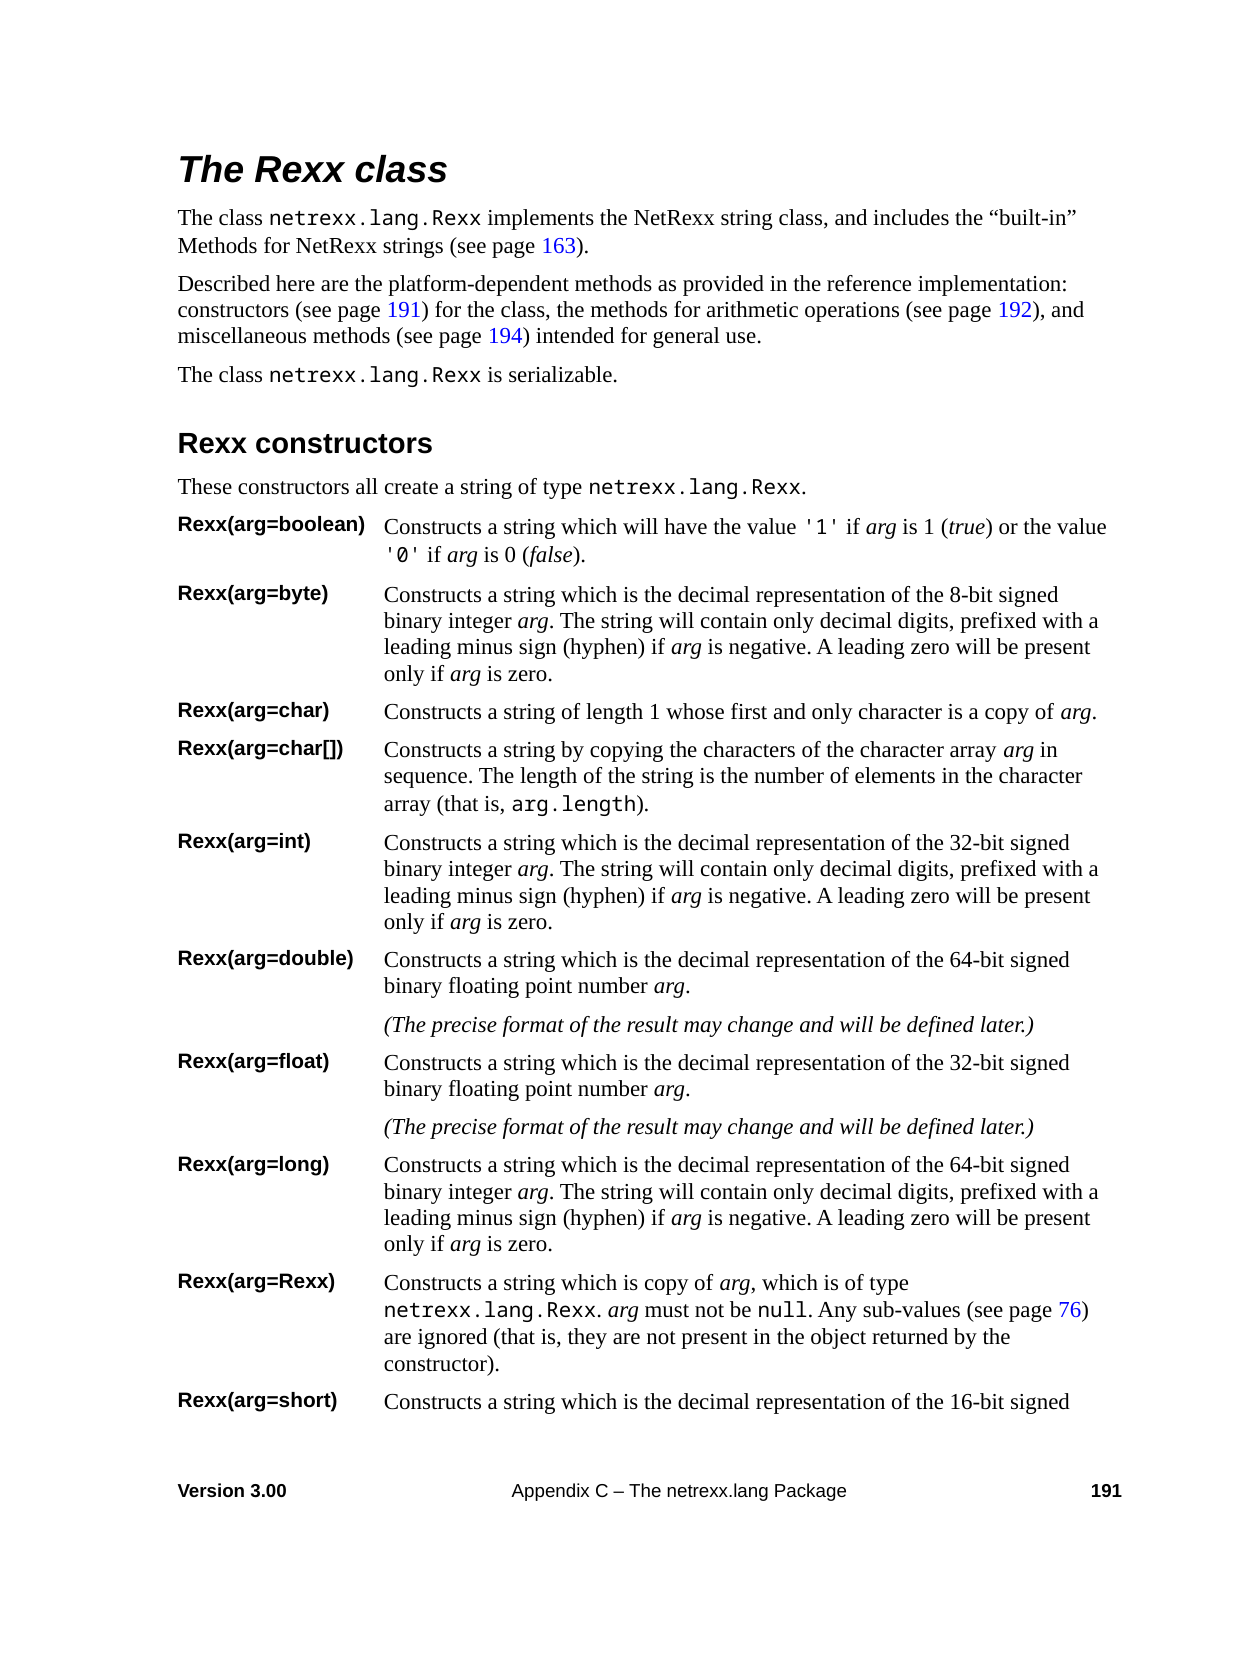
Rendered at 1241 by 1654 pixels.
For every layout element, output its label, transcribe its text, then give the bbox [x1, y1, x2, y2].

text The class netrexx.lang.Rexx is serializable. [177, 361, 1122, 389]
table_cell Rexx(arg=float) [177, 1049, 384, 1151]
text Described here are the platform-dependent methods as provided in the reference implementation: constructors (see page 179) for the class, the methods for arithmetic operations (see page 180), and miscellaneous methods (see page 182) intended for general use. [177, 270, 1122, 349]
table_cell Constructs a string of length 1 whose first and only character is a copy of arg. [384, 698, 1122, 736]
table_cell Constructs a string which is the decimal representation of the 8-bit signed binary integer arg. The string will contain only decimal digits, prefixed with a leading minus sign (hyphen) if arg is negative. A leading zero will be present only if arg is zero. [384, 581, 1122, 698]
table_cell Rexx(arg=long) [177, 1151, 384, 1268]
table_cell Constructs a string which is the decimal representation of the 32-bit signed binary integer arg. The string will contain only decimal digits, prefixed with a leading minus sign (hyphen) if arg is negative. A leading zero will be present only if arg is zero. [384, 829, 1122, 946]
table_cell Rexx(arg=Rexx) [177, 1269, 384, 1388]
subtitle Rexx constructors [177, 426, 1122, 459]
text The class netrexx.lang.Rexx implements the NetRexx string class, and includes the “built-in” Methods for NetRexx strings (see page 153). [177, 203, 1122, 258]
table_cell Rexx(arg=byte) [177, 581, 384, 698]
table_cell Rexx(arg=char[]) [177, 736, 384, 829]
table_cell Constructs a string which is the decimal representation of the 64-bit signed binary integer arg. The string will contain only decimal digits, prefixed with a leading minus sign (hyphen) if arg is negative. A leading zero will be present only if arg is zero. [384, 1151, 1122, 1268]
table_cell Rexx(arg=short) [177, 1388, 384, 1414]
table_header Rexx(arg=boolean) [177, 512, 384, 581]
table_cell Constructs a string which is the decimal representation of the 32-bit signed binary floating point number arg. (The precise format of the result may change and will be defined later.) [384, 1049, 1122, 1151]
table_cell Rexx(arg=double) [177, 946, 384, 1049]
table_cell Constructs a string which is the decimal representation of the 64-bit signed binary floating point number arg. (The precise format of the result may change and will be defined later.) [384, 946, 1122, 1049]
table_cell Rexx(arg=int) [177, 829, 384, 946]
table_header Constructs a string which will have the value '1' if arg is 1 (true) or the value '0' if arg is 0 (false). [384, 512, 1122, 581]
text These constructors all create a string of type netrexx.lang.Rexx. [177, 472, 1122, 500]
table_cell Constructs a string which is copy of arg, which is of type netrexx.lang.Rexx. arg must not be null. Any sub-values (see page 72) are ignored (that is, they are not present in the object returned by the constructor). [384, 1269, 1122, 1388]
subtitle The Rexx class [177, 148, 1122, 191]
table_cell Constructs a string by copying the characters of the character array arg in sequence. The length of the string is the number of elements in the character array (that is, arg.length). [384, 736, 1122, 829]
table_cell Rexx(arg=char) [177, 698, 384, 736]
table_cell Constructs a string which is the decimal representation of the 16-bit signed [384, 1388, 1122, 1414]
